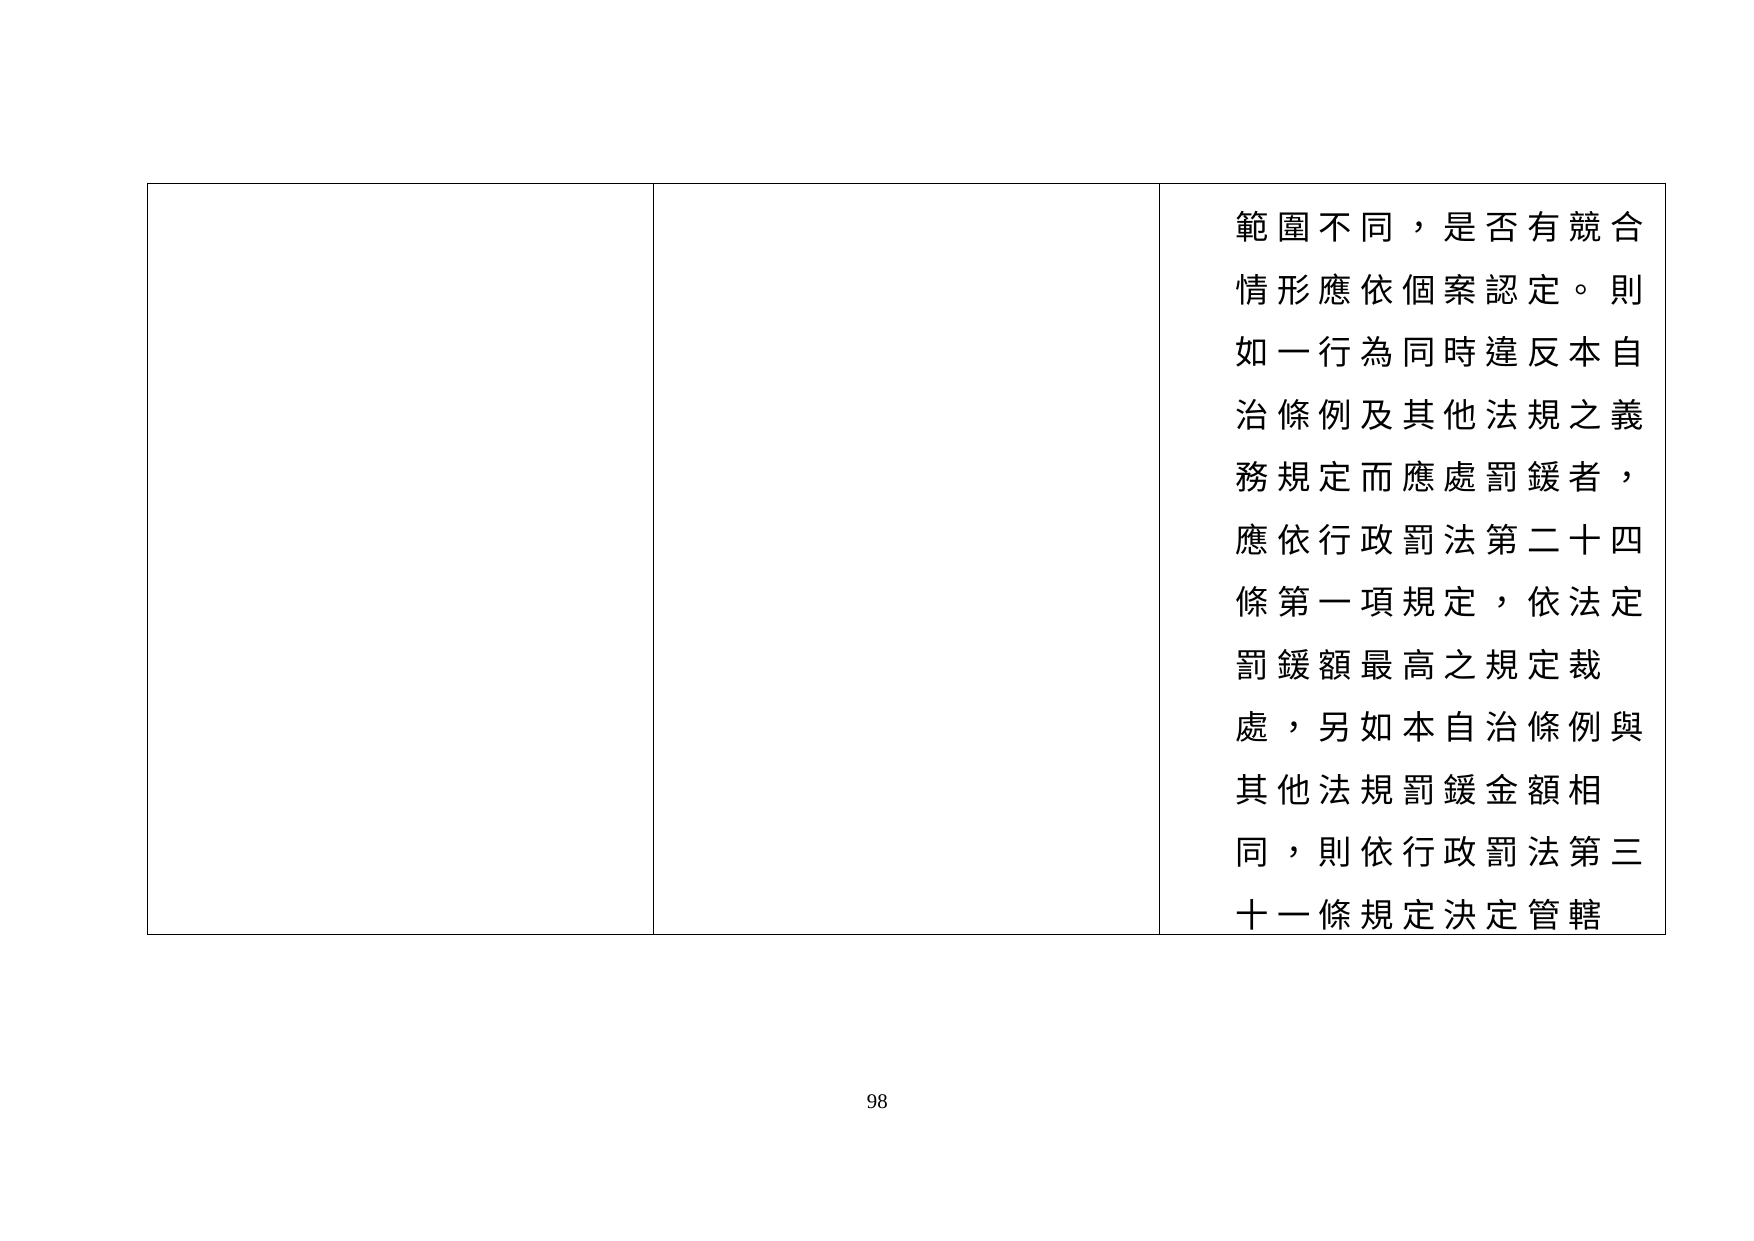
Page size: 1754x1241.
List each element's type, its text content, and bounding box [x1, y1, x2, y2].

table_cell [654, 184, 1159, 933]
table_cell 範圍不同，是否有競合情形應依個案認定。則如一行為同時違反本自治條例及其他法規之義務規定而應處罰鍰者，應依行政罰法第二十四條第一項規定，依法定罰鍰額最高之規定裁處，另如本自治條例與其他法規罰鍰金額相同，則依行政罰法第三十一條規定決定管轄 [1160, 184, 1665, 933]
table_cell [148, 184, 653, 933]
